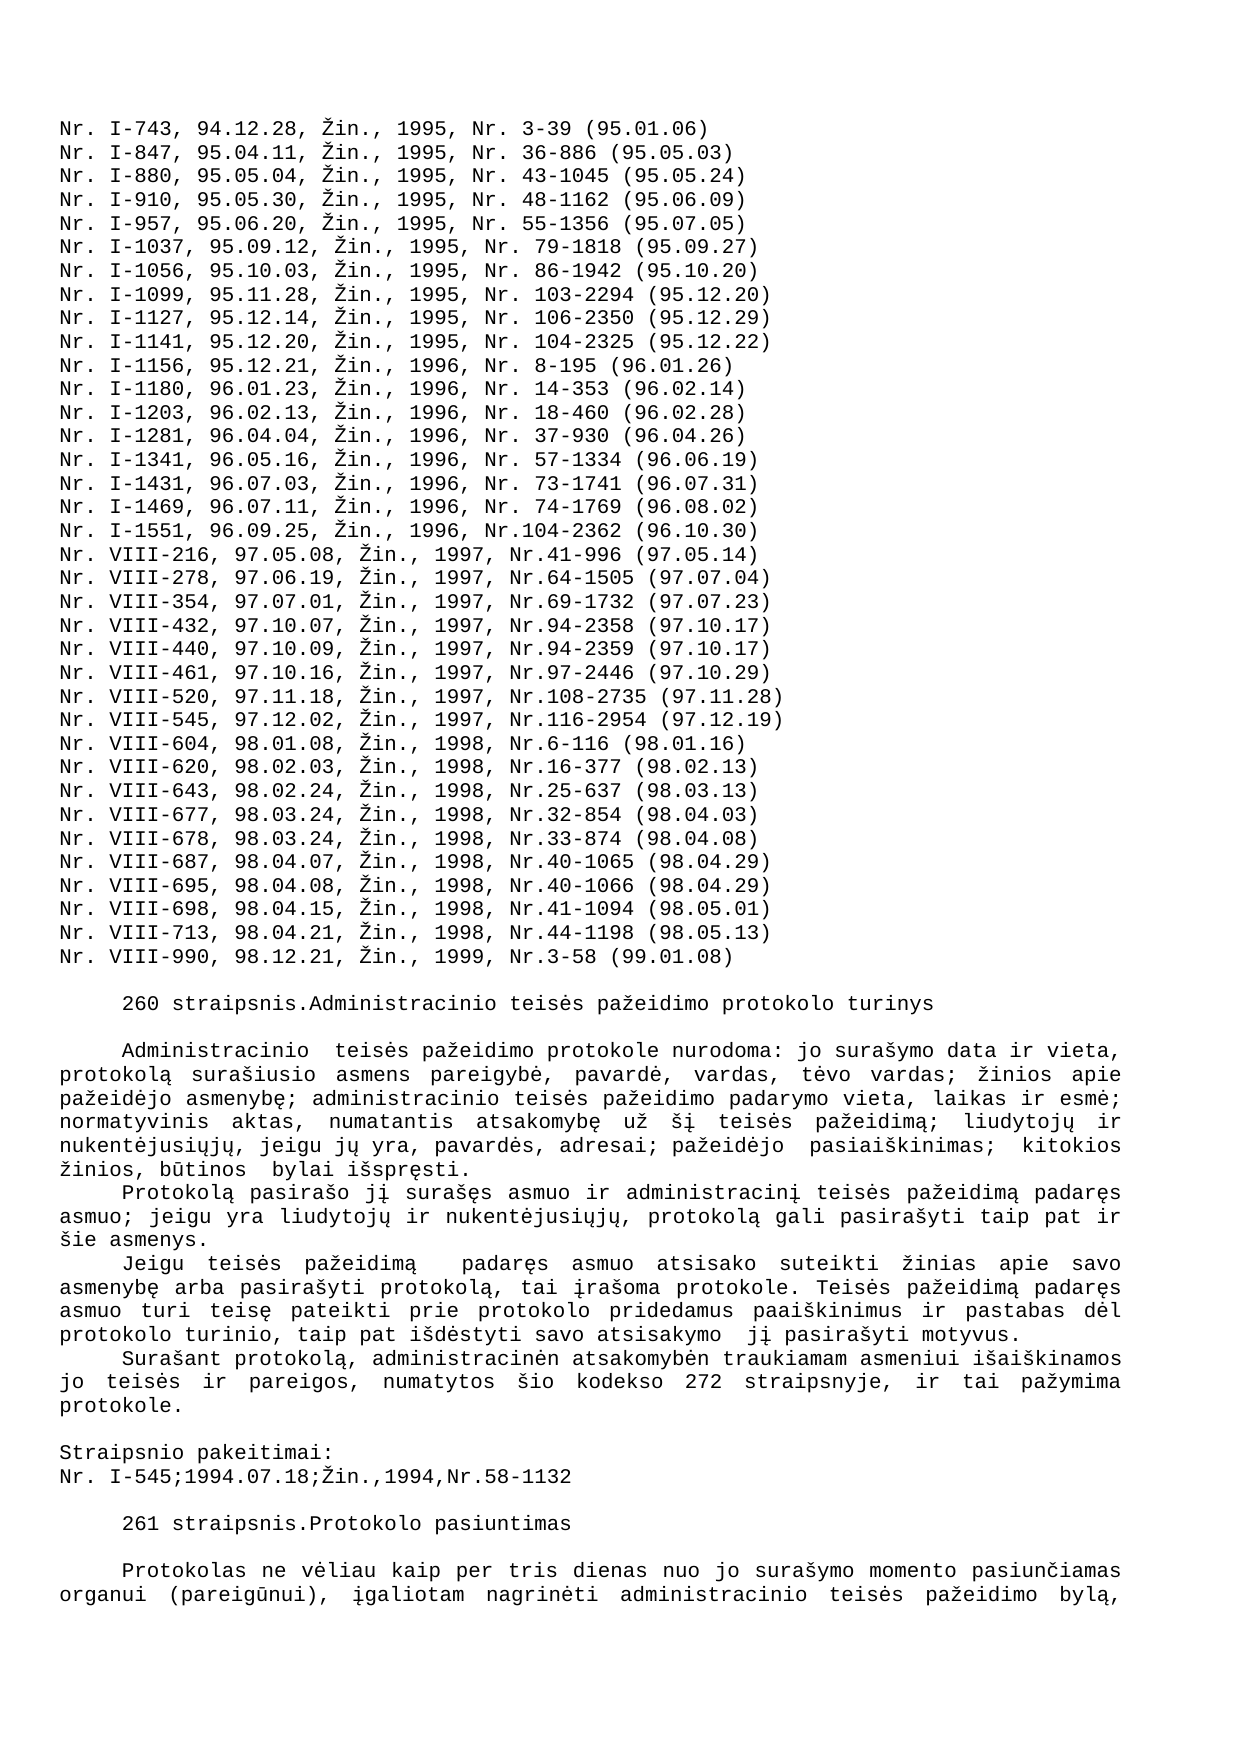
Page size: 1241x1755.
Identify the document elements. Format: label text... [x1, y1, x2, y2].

text Nr. I-743, 94.12.28, Žin., 1995, Nr. 3-39 (95.01.06) [59, 118, 1122, 142]
text Nr. VIII-216, 97.05.08, Žin., 1997, Nr.41-996 (97.05.14) [59, 544, 1122, 567]
text Nr. I-545;1994.07.18;Žin.,1994,Nr.58-1132 [59, 1466, 1122, 1489]
text Nr. I-1127, 95.12.14, Žin., 1995, Nr. 106-2350 (95.12.29) [59, 307, 1122, 331]
text Nr. VIII-990, 98.12.21, Žin., 1999, Nr.3-58 (99.01.08) [59, 946, 1122, 969]
text Surašant protokolą, administracinėn atsakomybėn traukiamam asmeniui išaiškinamos jo teisės ir pareigos, numatytos šio kodekso 272 straipsnyje, ir tai pažymima protokole. [59, 1348, 1122, 1419]
text Nr. I-957, 95.06.20, Žin., 1995, Nr. 55-1356 (95.07.05) [59, 213, 1122, 236]
text Nr. I-1341, 96.05.16, Žin., 1996, Nr. 57-1334 (96.06.19) [59, 449, 1122, 473]
text Nr. I-1037, 95.09.12, Žin., 1995, Nr. 79-1818 (95.09.27) [59, 236, 1122, 260]
text Protokolą pasirašo jį surašęs asmuo ir administracinį teisės pažeidimą padaręs asmuo; jeigu yra liudytojų ir nukentėjusiųjų, protokolą gali pasirašyti taip pat ir šie asmenys. [59, 1182, 1122, 1253]
text Nr. I-1180, 96.01.23, Žin., 1996, Nr. 14-353 (96.02.14) [59, 378, 1122, 402]
text Nr. VIII-545, 97.12.02, Žin., 1997, Nr.116-2954 (97.12.19) [59, 709, 1122, 733]
text Nr. I-1431, 96.07.03, Žin., 1996, Nr. 73-1741 (96.07.31) [59, 473, 1122, 496]
text Nr. VIII-278, 97.06.19, Žin., 1997, Nr.64-1505 (97.07.04) [59, 567, 1122, 591]
text Nr. VIII-678, 98.03.24, Žin., 1998, Nr.33-874 (98.04.08) [59, 827, 1122, 851]
text Nr. VIII-520, 97.11.18, Žin., 1997, Nr.108-2735 (97.11.28) [59, 686, 1122, 709]
text Nr. I-1203, 96.02.13, Žin., 1996, Nr. 18-460 (96.02.28) [59, 402, 1122, 426]
text Nr. I-1281, 96.04.04, Žin., 1996, Nr. 37-930 (96.04.26) [59, 426, 1122, 449]
text Administracinio teisės pažeidimo protokole nurodoma: jo surašymo data ir vieta, protokolą surašiusio asmens pareigybė, pavardė, vardas, tėvo vardas; žinios apie pažeidėjo asmenybę; administracinio teisės pažeidimo padarymo vieta, laikas ir esmė; normatyvinis aktas, numatantis atsakomybę už šį teisės pažeidimą; liudytojų ir nukentėjusiųjų, jeigu jų yra, pavardės, adresai; pažeidėjo pasiaiškinimas; kitokios žinios, būtinos bylai išspręsti. [59, 1040, 1122, 1182]
text Nr. VIII-677, 98.03.24, Žin., 1998, Nr.32-854 (98.04.03) [59, 804, 1122, 827]
text Nr. I-1056, 95.10.03, Žin., 1995, Nr. 86-1942 (95.10.20) [59, 260, 1122, 284]
text Nr. I-880, 95.05.04, Žin., 1995, Nr. 43-1045 (95.05.24) [59, 165, 1122, 189]
text Nr. VIII-432, 97.10.07, Žin., 1997, Nr.94-2358 (97.10.17) [59, 615, 1122, 638]
text Nr. I-847, 95.04.11, Žin., 1995, Nr. 36-886 (95.05.03) [59, 142, 1122, 165]
text Nr. VIII-713, 98.04.21, Žin., 1998, Nr.44-1198 (98.05.13) [59, 922, 1122, 946]
text Nr. VIII-620, 98.02.03, Žin., 1998, Nr.16-377 (98.02.13) [59, 757, 1122, 780]
text Nr. VIII-695, 98.04.08, Žin., 1998, Nr.40-1066 (98.04.29) [59, 875, 1122, 898]
text Protokolas ne vėliau kaip per tris dienas nuo jo surašymo momento pasiunčiamas organui (pareigūnui), įgaliotam nagrinėti administracinio teisės pažeidimo bylą, [59, 1561, 1122, 1608]
text Nr. I-1099, 95.11.28, Žin., 1995, Nr. 103-2294 (95.12.20) [59, 284, 1122, 307]
text 260 straipsnis.Administracinio teisės pažeidimo protokolo turinys [59, 993, 1122, 1017]
text Nr. I-910, 95.05.30, Žin., 1995, Nr. 48-1162 (95.06.09) [59, 189, 1122, 213]
text Straipsnio pakeitimai: [59, 1442, 1122, 1466]
text Nr. VIII-440, 97.10.09, Žin., 1997, Nr.94-2359 (97.10.17) [59, 638, 1122, 662]
text Nr. I-1156, 95.12.21, Žin., 1996, Nr. 8-195 (96.01.26) [59, 354, 1122, 378]
text Nr. I-1469, 96.07.11, Žin., 1996, Nr. 74-1769 (96.08.02) [59, 496, 1122, 520]
text Nr. VIII-698, 98.04.15, Žin., 1998, Nr.41-1094 (98.05.01) [59, 898, 1122, 922]
text Nr. I-1551, 96.09.25, Žin., 1996, Nr.104-2362 (96.10.30) [59, 520, 1122, 544]
text Nr. VIII-604, 98.01.08, Žin., 1998, Nr.6-116 (98.01.16) [59, 733, 1122, 757]
text 261 straipsnis.Protokolo pasiuntimas [59, 1513, 1122, 1537]
text Nr. VIII-354, 97.07.01, Žin., 1997, Nr.69-1732 (97.07.23) [59, 591, 1122, 615]
text Nr. VIII-461, 97.10.16, Žin., 1997, Nr.97-2446 (97.10.29) [59, 662, 1122, 686]
text Nr. I-1141, 95.12.20, Žin., 1995, Nr. 104-2325 (95.12.22) [59, 331, 1122, 354]
text Jeigu teisės pažeidimą padaręs asmuo atsisako suteikti žinias apie savo asmenybę arba pasirašyti protokolą, tai įrašoma protokole. Teisės pažeidimą padaręs asmuo turi teisę pateikti prie protokolo pridedamus paaiškinimus ir pastabas dėl protokolo turinio, taip pat išdėstyti savo atsisakymo jį pasirašyti motyvus. [59, 1253, 1122, 1348]
text Nr. VIII-643, 98.02.24, Žin., 1998, Nr.25-637 (98.03.13) [59, 780, 1122, 804]
text Nr. VIII-687, 98.04.07, Žin., 1998, Nr.40-1065 (98.04.29) [59, 851, 1122, 875]
